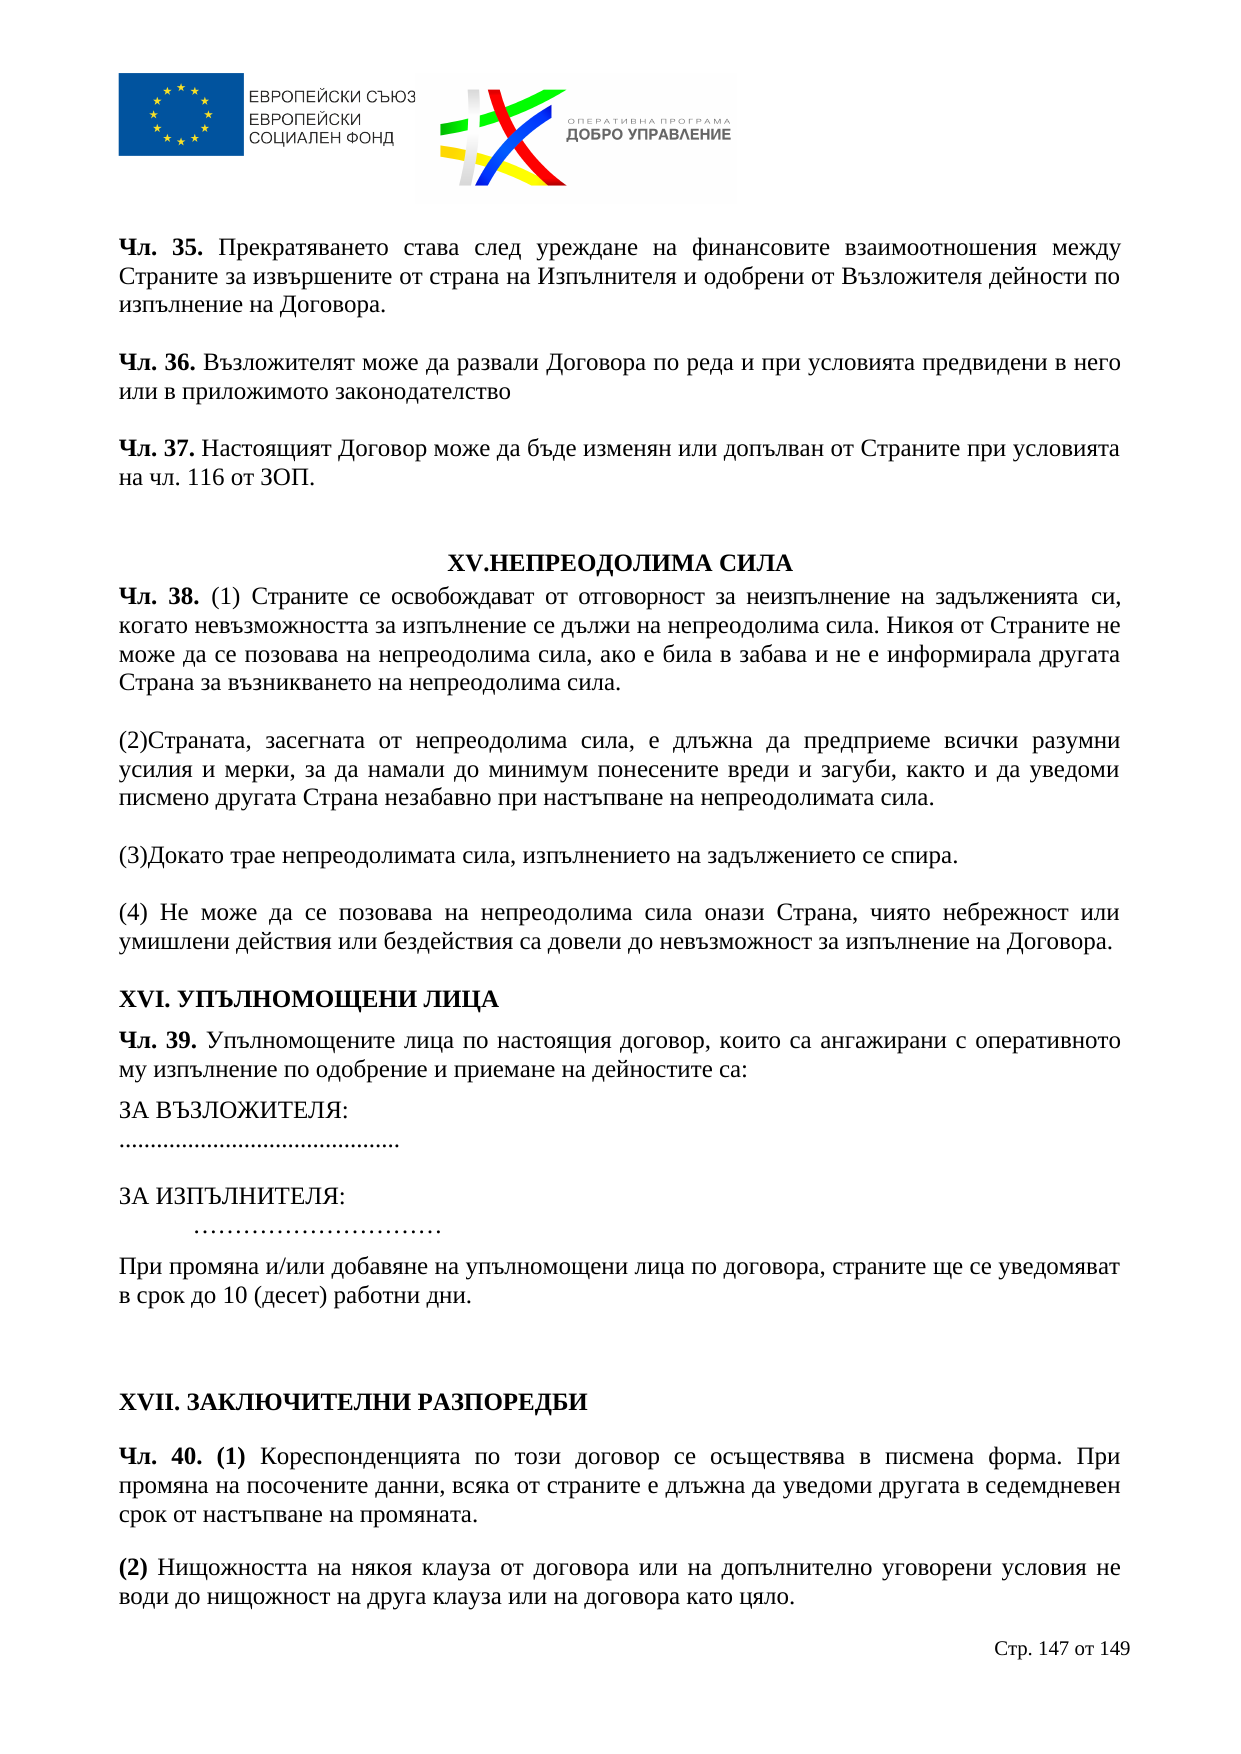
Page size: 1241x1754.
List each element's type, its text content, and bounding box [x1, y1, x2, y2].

text (3)Докато трае непреодолимата сила, изпълнението на задължението се спира. [118, 840, 1122, 869]
text ЗА ВЪЗЛОЖИТЕЛЯ: [118, 1095, 1122, 1124]
text Чл. 35. Прекратяването става след уреждане на финансовите взаимоотношения между Страните за извършените от страна на Изпълнителя и одобрени от Възложителя дейности по изпълнение на Договора. [118, 232, 1122, 318]
text ............................................. [118, 1124, 1122, 1152]
text Чл. 36. Възложителят може да развали Договора по реда и при условията предвидени в него или в приложимото законодателство [118, 347, 1122, 404]
text (4) Не може да се позовава на непреодолима сила онази Страна, чиято небрежност или умишлени действия или бездействия са довели до невъзможност за изпълнение на Договора. [118, 897, 1122, 955]
list XV.НЕПРЕОДОЛИМА СИЛА [118, 548, 1122, 577]
text ХVI. УПЪЛНОМОЩЕНИ ЛИЦА [118, 984, 1122, 1012]
text XVII. ЗАКЛЮЧИТЕЛНИ РАЗПОРЕДБИ [118, 1387, 1122, 1416]
text (2)Страната, засегната от непреодолима сила, е длъжна да предприеме всички разумни усилия и мерки, за да намали до минимум понесените вреди и загуби, както и да уведоми писмено другата Страна незабавно при настъпване на непреодолимата сила. [118, 725, 1122, 811]
text Чл. 39. Упълномощените лица по настоящия договор, които са ангажирани с оперативното му изпълнение по одобрение и приемане на дейностите са: [118, 1025, 1122, 1082]
text ………………………… [118, 1210, 1122, 1239]
text Чл. 40. (1) Кореспонденцията по този договор се осъществява в писмена форма. При промяна на посочените данни, всяка от страните е длъжна да уведоми другата в седемдневен срок от настъпване на промяната. [118, 1441, 1122, 1527]
text ЗА ИЗПЪЛНИТЕЛЯ: [118, 1181, 1122, 1210]
text Чл. 38. (1) Страните се освобождават от отговорност за неизпълнение на задълженията си, когато невъзможността за изпълнение се дължи на непреодолима сила. Никоя от Страните не може да се позовава на непреодолима сила, ако е била в забава и не е информирала другата Страна за възникването на непреодолима сила. [118, 581, 1122, 696]
text (2) Нищожността на някоя клауза от договора или на допълнително уговорени условия не води до нищожност на друга клауза или на договора като цяло. [118, 1552, 1122, 1610]
text При промяна и/или добавяне на упълномощени лица по договора, страните ще се уведомяват в срок до 10 (десет) работни дни. [118, 1251, 1122, 1309]
text Чл. 37. Настоящият Договор може да бъде изменян или допълван от Страните при условията на чл. 116 от ЗОП. [118, 433, 1122, 491]
